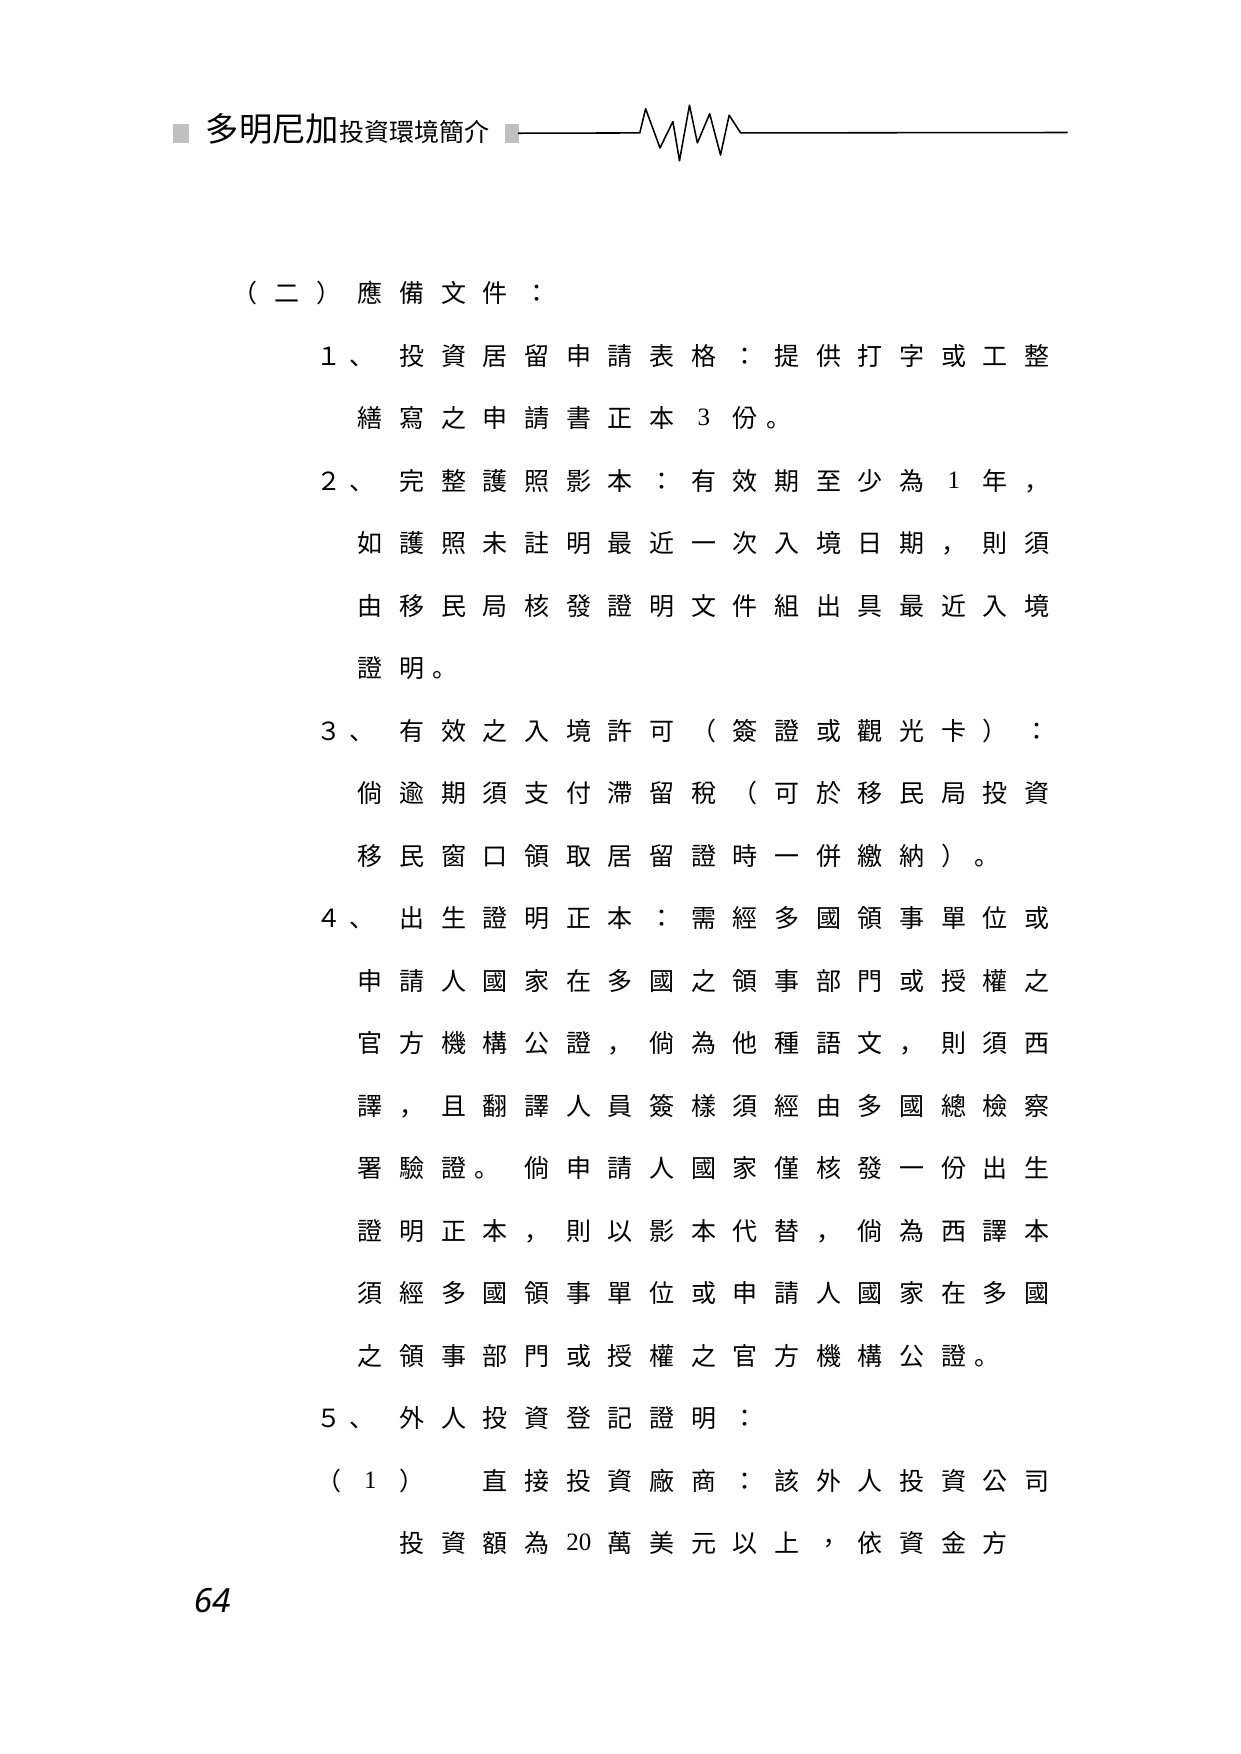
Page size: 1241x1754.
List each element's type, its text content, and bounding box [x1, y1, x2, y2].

text （二）應備文件： [207, 250, 1058, 313]
text ２、完整護照影本：有效期至少為1年，如護照未註明最近一次入境日期，則須由移民局核發證明文件組出具最近入境證明。 [281, 438, 1058, 688]
text ５、外人投資登記證明： [281, 1375, 1058, 1438]
text （1） 直接投資廠商：該外人投資公司投資額為20萬美元以上，依資金方 [306, 1438, 1058, 1563]
text ３、有效之入境許可（簽證或觀光卡）：倘逾期須支付滯留稅（可於移民局投資移民窗口領取居留證時一併繳納）。 [281, 688, 1058, 875]
text １、投資居留申請表格：提供打字或工整繕寫之申請書正本3份。 [281, 313, 1058, 438]
text ４、出生證明正本：需經多國領事單位或申請人國家在多國之領事部門或授權之官方機構公證，倘為他種語文，則須西譯，且翻譯人員簽樣須經由多國總檢察署驗證。倘申請人國家僅核發一份出生證明正本，則以影本代替，倘為西譯本須經多國領事單位或申請人國家在多國之領事部門或授權之官方機構公證。 [281, 875, 1058, 1375]
